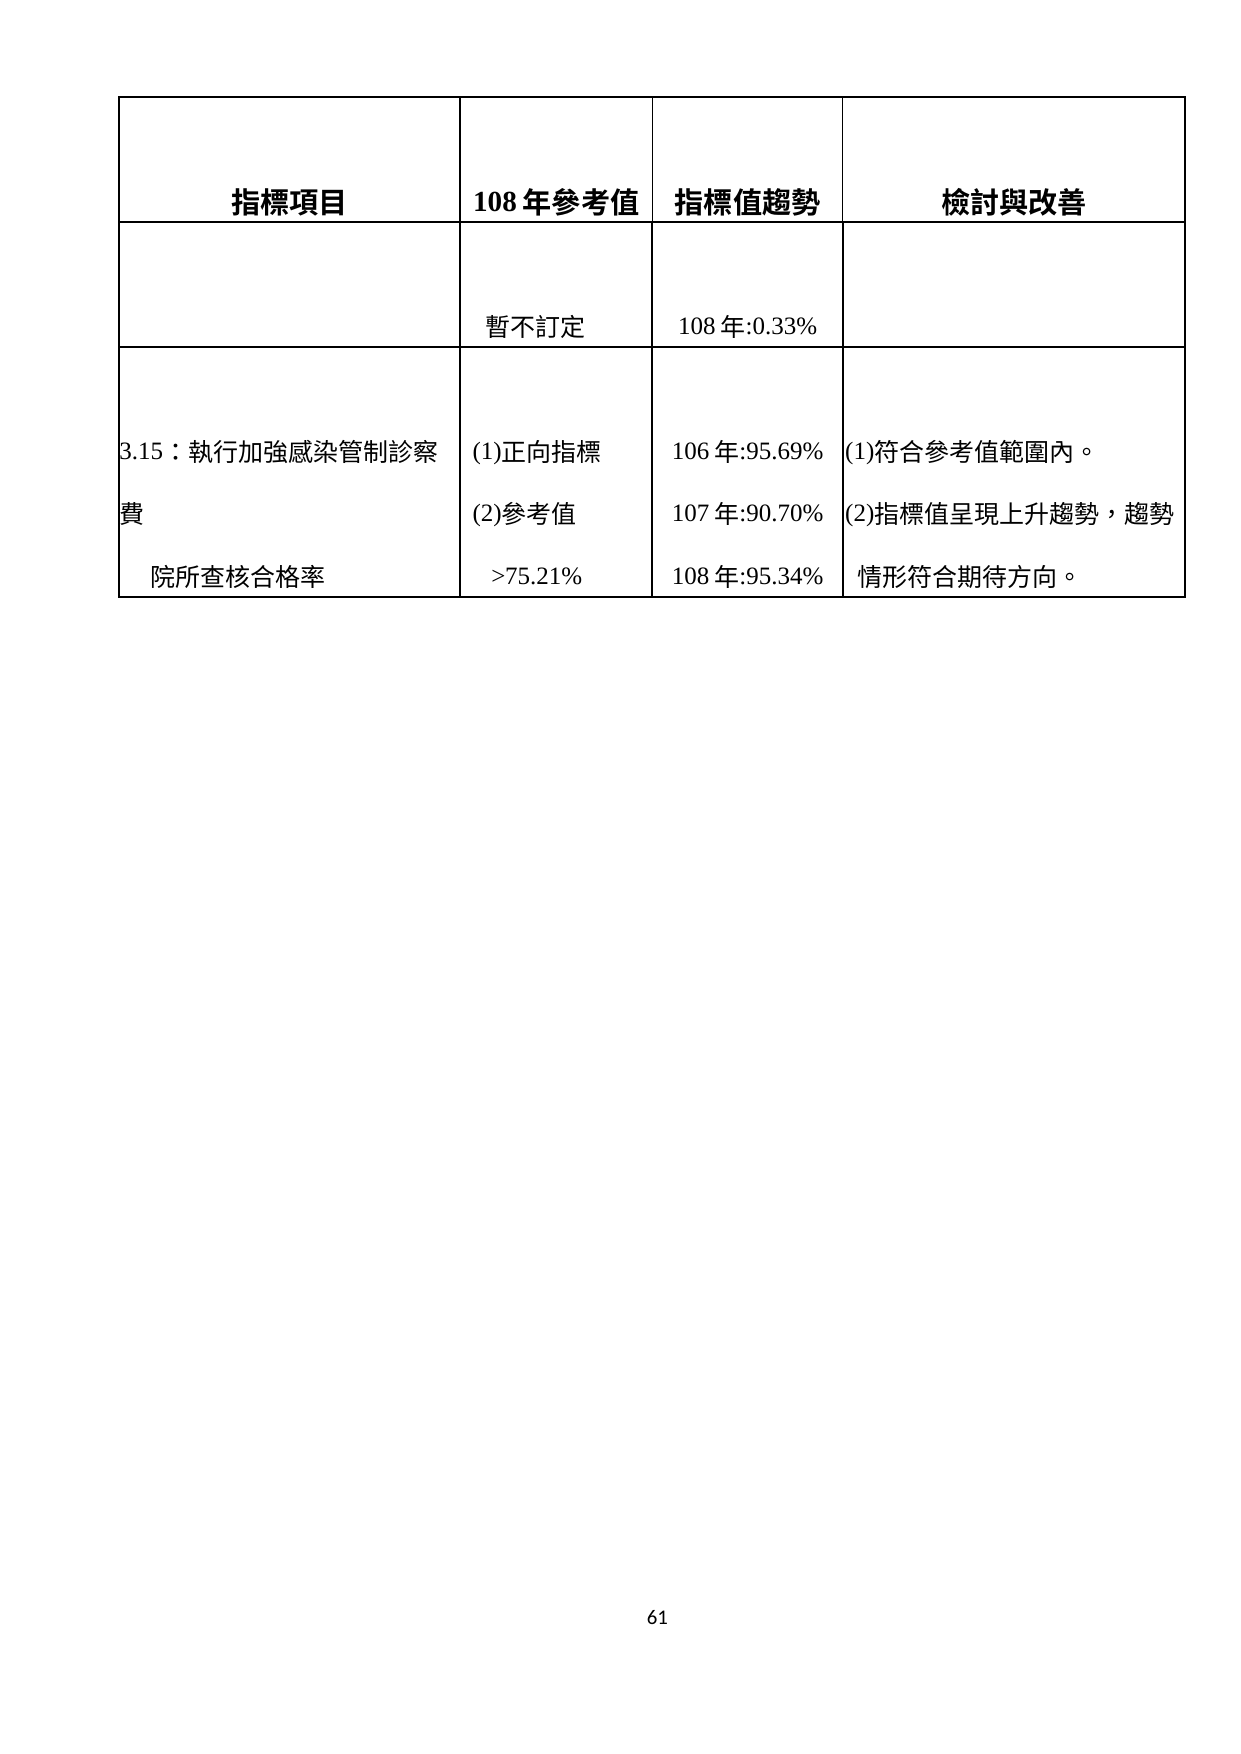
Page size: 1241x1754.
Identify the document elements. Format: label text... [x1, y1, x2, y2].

table_header 指標項目 [120, 98, 459, 221]
table_cell 暫不訂定 [461, 223, 651, 346]
table_cell 108年:0.33% [653, 223, 842, 346]
table_header 指標值趨勢 [653, 98, 842, 221]
table_header 108年參考值 [461, 98, 652, 221]
table_header 檢討與改善 [843, 98, 1184, 221]
table_cell [844, 223, 1184, 346]
table_cell 3.15：執行加強感染管制診察費 院所查核合格率 [120, 348, 459, 596]
table_cell (1)符合參考值範圍內。 (2)指標值呈現上升趨勢，趨勢 情形符合期待方向。 [844, 348, 1184, 596]
table_cell (1)正向指標 (2)參考值 >75.21% [461, 348, 651, 596]
table_cell [120, 223, 459, 346]
table_cell 106年:95.69% 107年:90.70% 108年:95.34% [653, 348, 842, 596]
